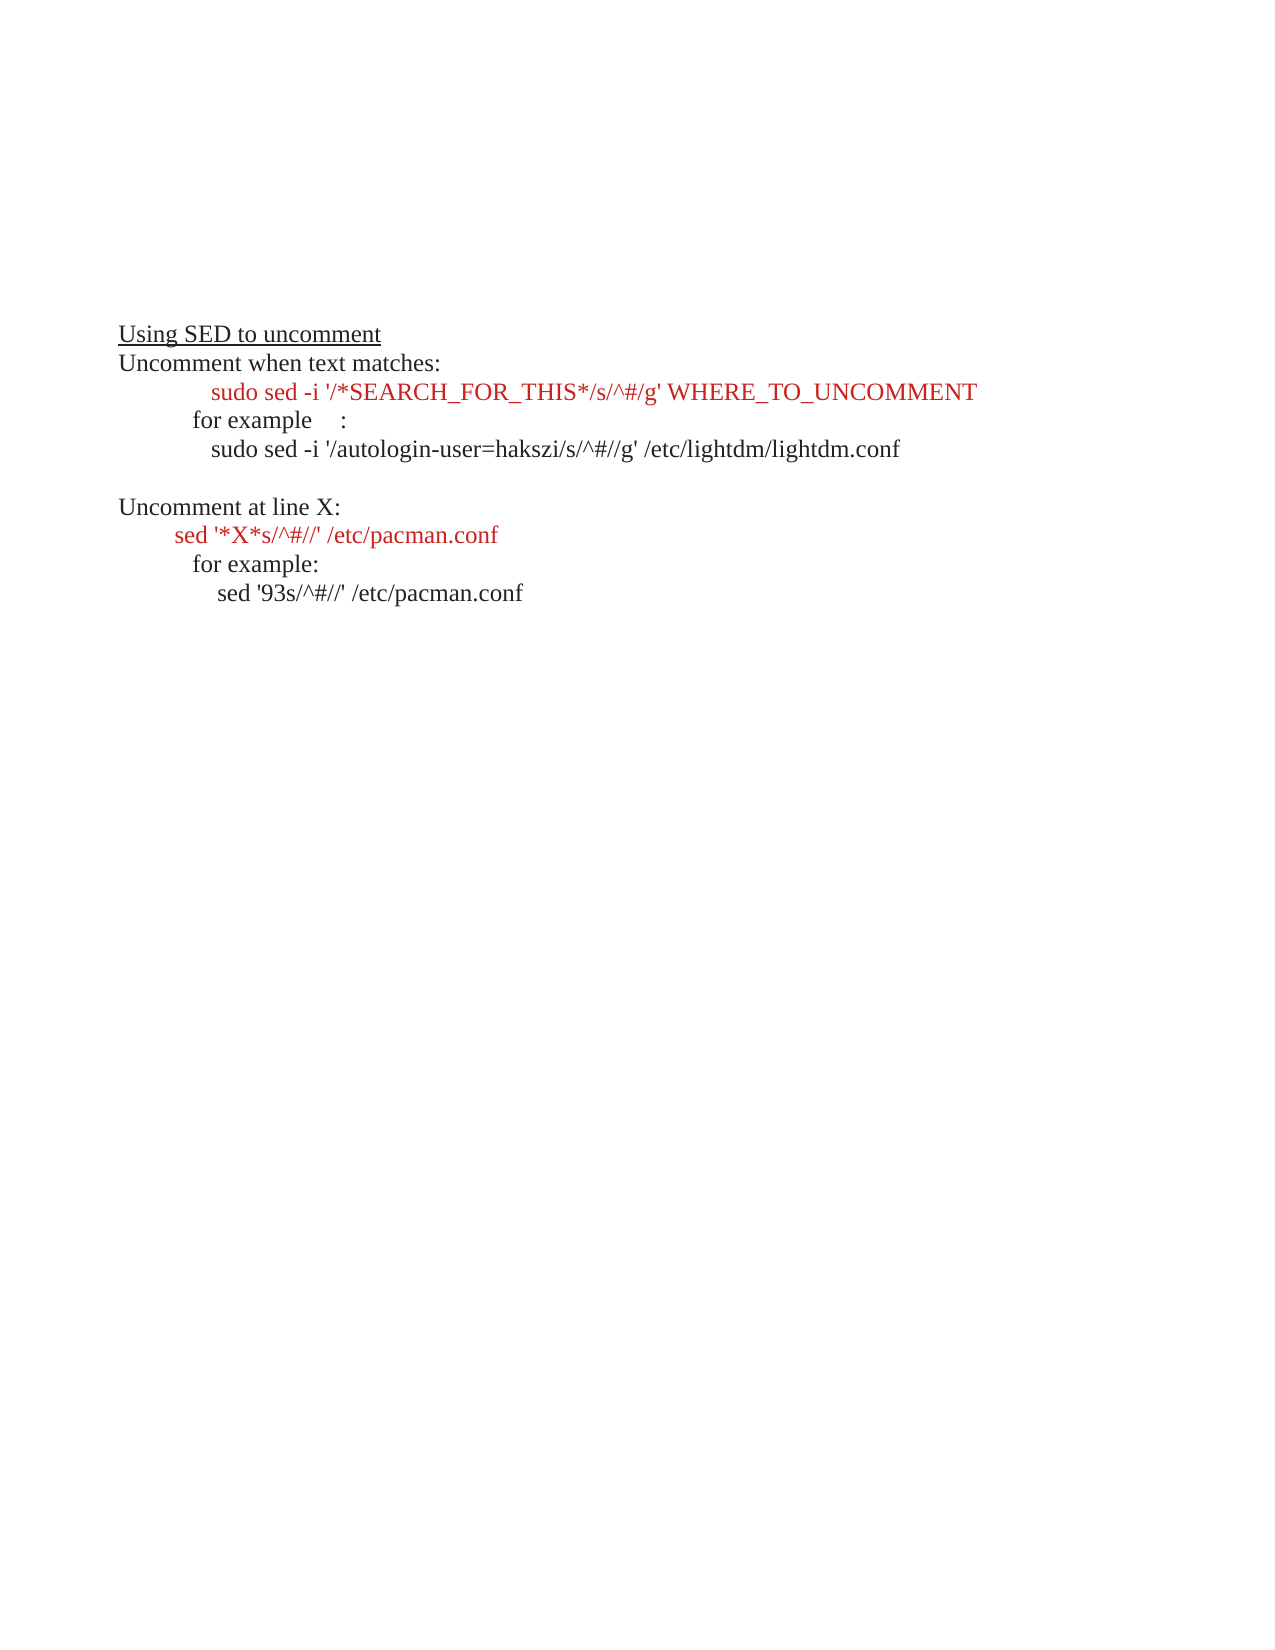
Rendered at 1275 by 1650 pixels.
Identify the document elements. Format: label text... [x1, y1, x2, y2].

text sed '93s/^#//' /etc/pacman.conf [118, 578, 1157, 607]
text Using SED to uncomment [118, 319, 1157, 348]
text for example : [118, 406, 1157, 434]
text Uncomment at line X: [118, 492, 1157, 521]
text sudo sed -i '/autologin-user=hakszi/s/^#//g' /etc/lightdm/lightdm.conf [118, 434, 1157, 463]
text for example: [118, 549, 1157, 578]
text sed '*X*s/^#//' /etc/pacman.conf [118, 521, 1157, 549]
text sudo sed -i '/*SEARCH_FOR_THIS*/s/^#/g' WHERE_TO_UNCOMMENT [118, 377, 1157, 406]
text Uncomment when text matches: [118, 348, 1157, 377]
